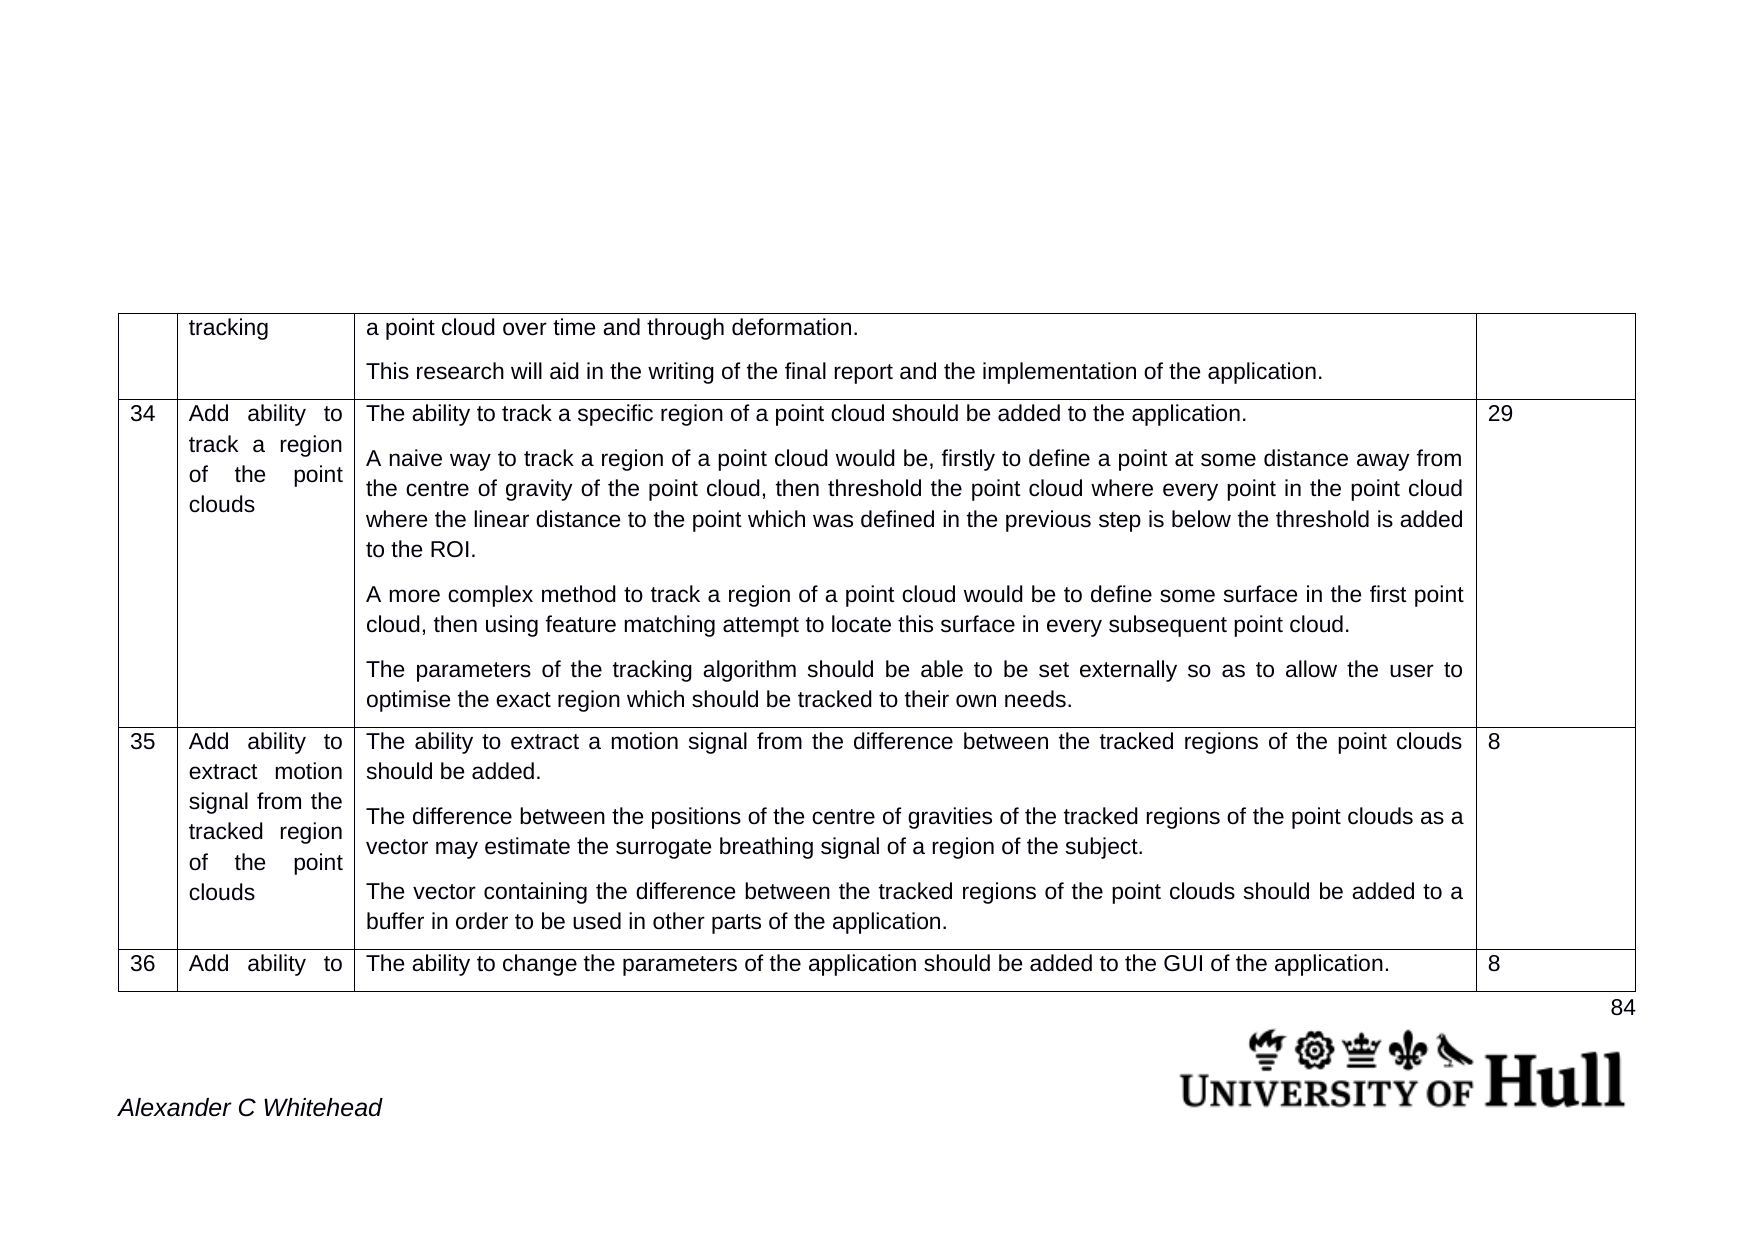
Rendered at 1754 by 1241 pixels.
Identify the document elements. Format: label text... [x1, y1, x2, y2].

table_cell a point cloud over time and through deformation. This research will aid in the writing of the final report and the implementation of the application. [355, 314, 1476, 399]
table_cell Add ability to extract motion signal from the tracked region of the point clouds [178, 728, 354, 949]
table_cell 8 [1477, 728, 1635, 949]
table_cell 35 [119, 728, 177, 949]
table_cell Add ability to track a region of the point clouds [178, 400, 354, 727]
table_cell Add ability to [178, 950, 354, 991]
table_cell 34 [119, 400, 177, 727]
picture [1173, 1020, 1634, 1117]
table_cell 36 [119, 950, 177, 991]
table_cell The ability to change the parameters of the application should be added to the GUI of the application. [355, 950, 1476, 991]
table_cell The ability to track a specific region of a point cloud should be added to the application. A naive way to track a region of a point cloud would be, firstly to define a point at some distance away from the centre of gravity of the point cloud, then threshold the point cloud where every point in the point cloud where the linear distance to the point which was defined in the previous step is below the threshold is added to the ROI. A more complex method to track a region of a point cloud would be to define some surface in the first point cloud, then using feature matching attempt to locate this surface in every subsequent point cloud. The parameters of the tracking algorithm should be able to be set externally so as to allow the user to optimise the exact region which should be tracked to their own needs. [355, 400, 1476, 727]
table_cell 8 [1477, 950, 1635, 991]
table_cell The ability to extract a motion signal from the difference between the tracked regions of the point clouds should be added. The difference between the positions of the centre of gravities of the tracked regions of the point clouds as a vector may estimate the surrogate breathing signal of a region of the subject. The vector containing the difference between the tracked regions of the point clouds should be added to a buffer in order to be used in other parts of the application. [355, 728, 1476, 949]
table_cell tracking [178, 314, 354, 399]
table_cell 29 [1477, 400, 1635, 727]
table_cell [1477, 314, 1635, 399]
table_cell [119, 314, 177, 399]
